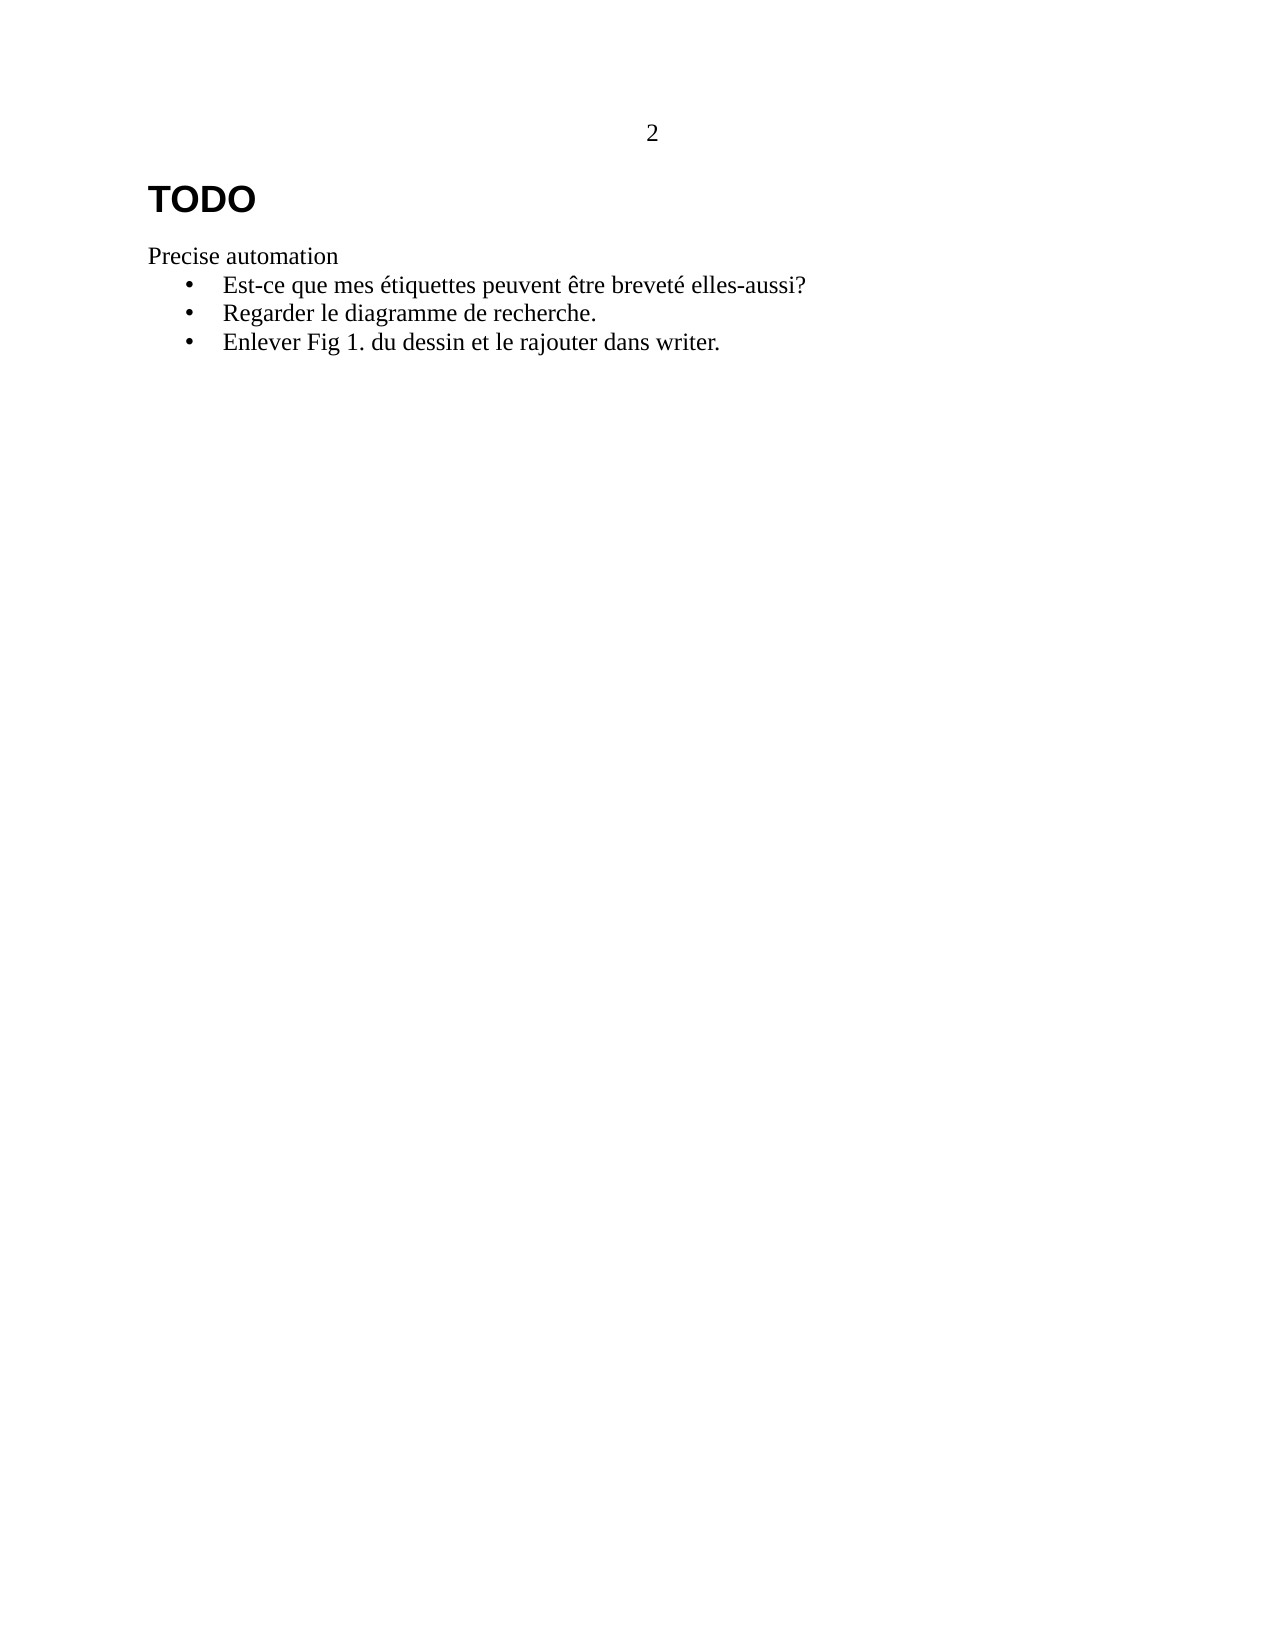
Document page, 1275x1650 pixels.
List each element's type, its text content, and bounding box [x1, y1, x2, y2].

list Est-ce que mes étiquettes peuvent être breveté elles-aussi? [185, 270, 1157, 298]
list Regarder le diagramme de recherche. [185, 298, 1157, 327]
subtitle TODO [148, 176, 1157, 220]
list Enlever Fig 1. du dessin et le rajouter dans writer. [185, 327, 1157, 356]
text Precise automation [148, 241, 1157, 270]
